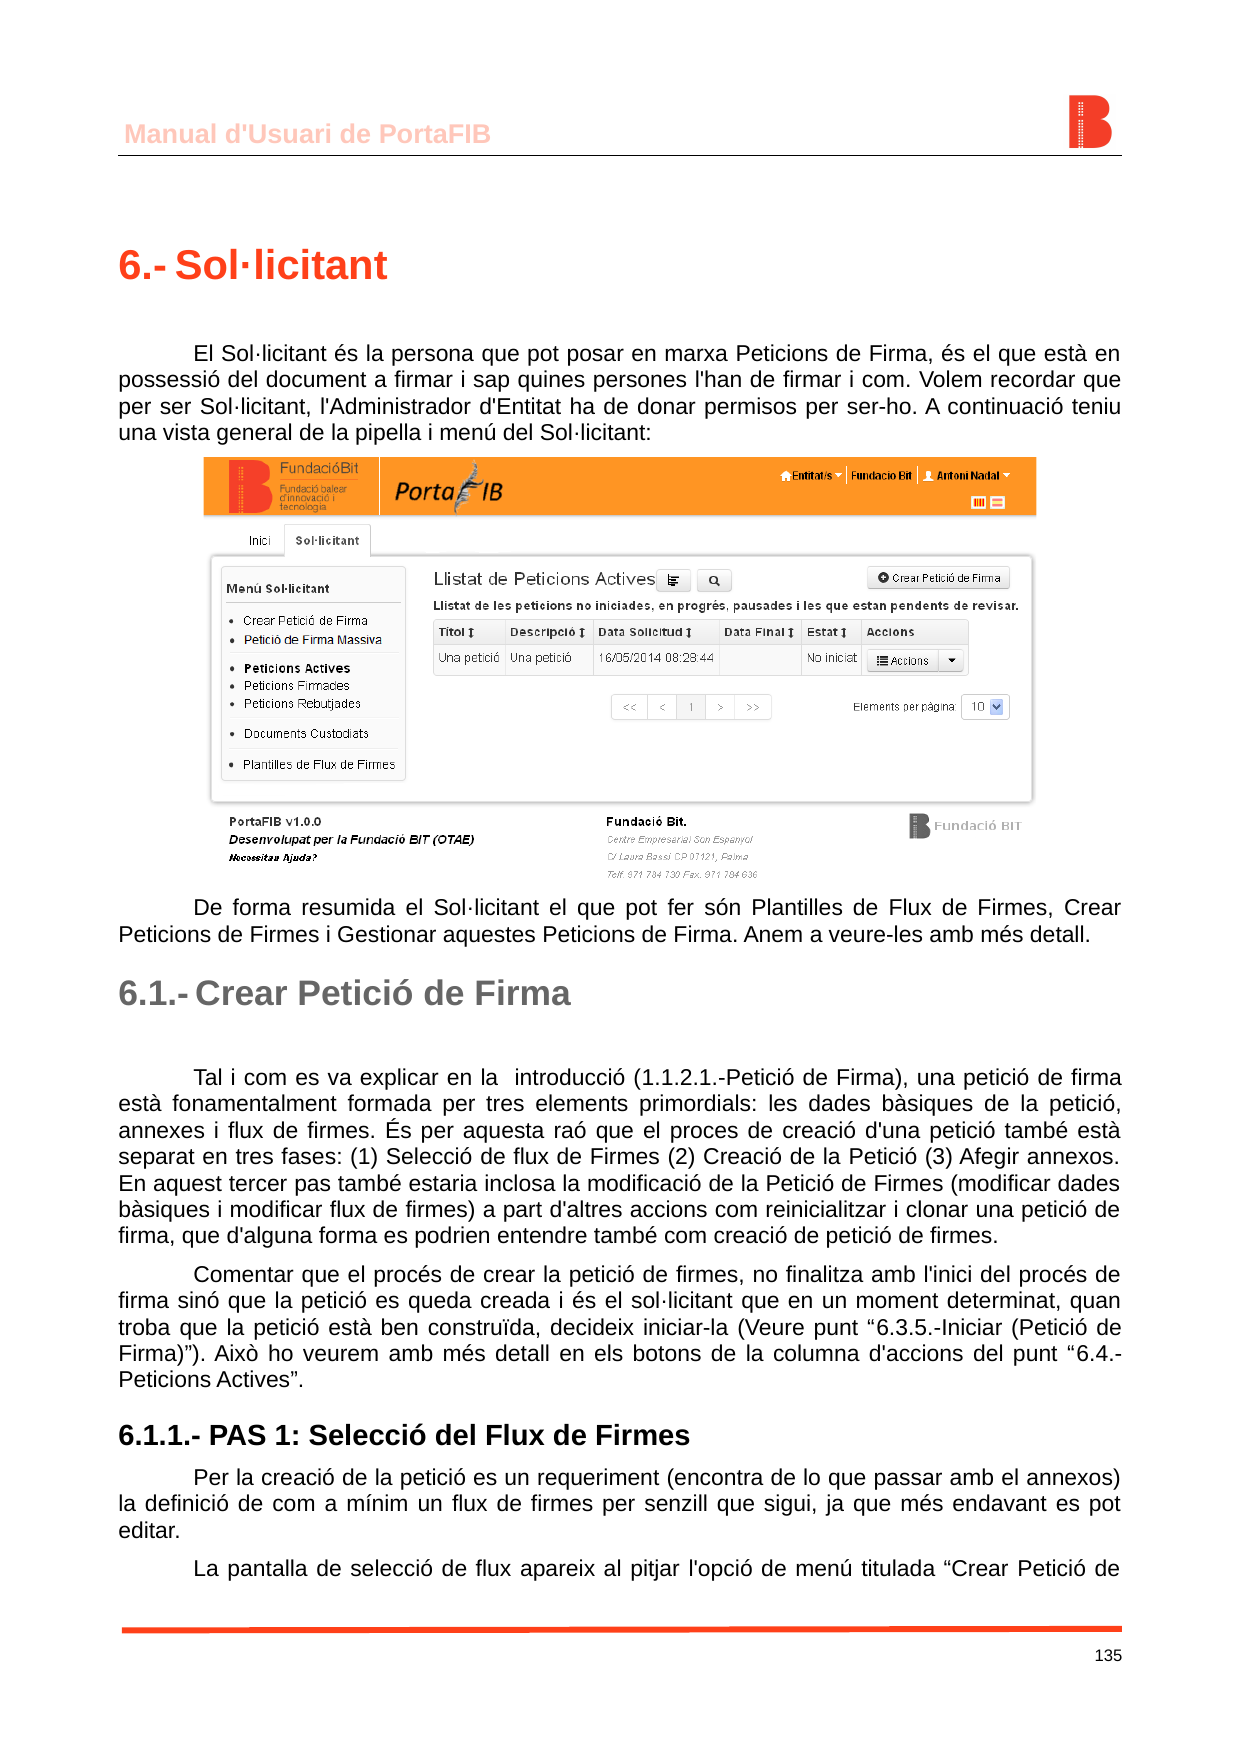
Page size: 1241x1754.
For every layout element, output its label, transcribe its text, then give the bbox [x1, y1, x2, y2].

text La pantalla de selecció de flux apareix al pitjar l'opció de menú titulada “Crear Petició de [118, 1555, 1122, 1582]
subtitle Crear Petició de Firma [118, 972, 1122, 1013]
picture [1063, 94, 1117, 150]
text Per la creació de la petició es un requeriment (encontra de lo que passar amb el annexos) la definició de com a mínim un flux de firmes per senzill que sigui, ja que més endavant es pot editar. [118, 1464, 1122, 1543]
subtitle PAS 1: Selecció del Flux de Firmes [118, 1418, 1122, 1451]
text El Sol·licitant és la persona que pot posar en marxa Peticions de Firma, és el que està en possessió del document a firmar i sap quines persones l'han de firmar i com. Volem recordar que per ser Sol·licitant, l'Administrador d'Entitat ha de donar permisos per ser-ho. A continuació teniu una vista general de la pipella i menú del Sol·licitant: [118, 340, 1122, 445]
subtitle Sol·licitant [118, 241, 1122, 289]
text Tal i com es va explicar en la introducció (1.1.2.1.-Petició de Firma), una petició de firma està fonamentalment formada per tres elements primordials: les dades bàsiques de la petició, annexes i flux de firmes. És per aquesta raó que el proces de creació d'una petició també està separat en tres fases: (1) Selecció de flux de Firmes (2) Creació de la Petició (3) Afegir annexos. En aquest tercer pas també estaria inclosa la modificació de la Petició de Firmes (modificar dades bàsiques i modificar flux de firmes) a part d'altres accions com reinicialitzar i clonar una petició de firma, que d'alguna forma es podrien entendre també com creació de petició de firmes. [118, 1064, 1122, 1248]
text De forma resumida el Sol·licitant el que pot fer són Plantilles de Flux de Firmes, Crear Peticions de Firmes i Gestionar aquestes Peticions de Firma. Anem a veure-les amb més detall. [118, 894, 1122, 947]
picture [203, 457, 1037, 882]
text Comentar que el procés de crear la petició de firmes, no finalitza amb l'inici del procés de firma sinó que la petició es queda creada i és el sol·licitant que en un moment determinat, quan troba que la petició està ben construïda, decideix iniciar-la (Veure punt “6.3.5.-Iniciar (Petició de Firma)”). Això ho veurem amb més detall en els botons de la columna d'accions del punt “6.4.-Peticions Actives”. [118, 1261, 1122, 1393]
